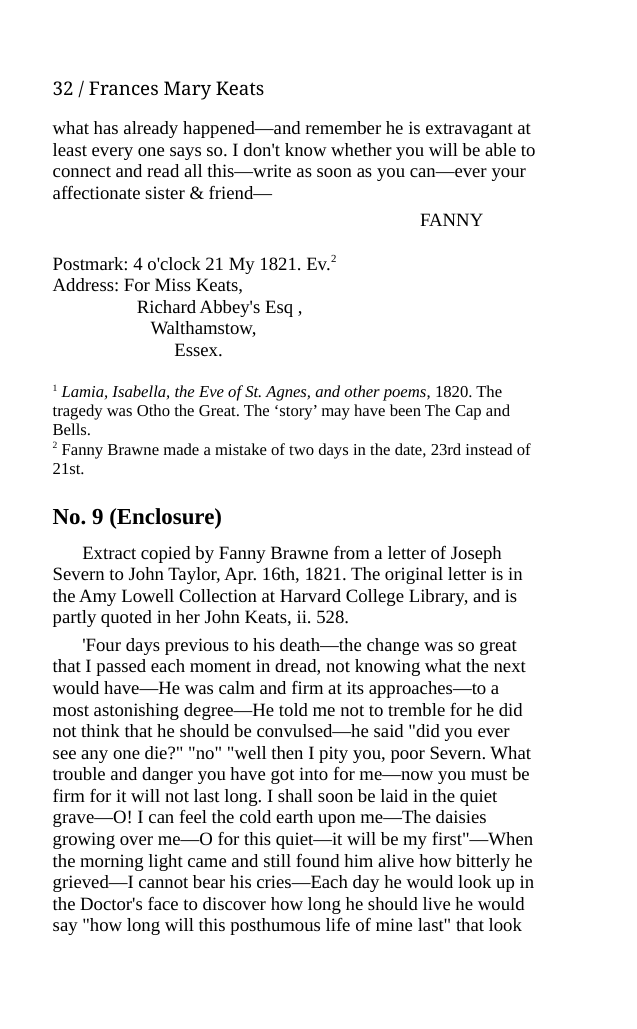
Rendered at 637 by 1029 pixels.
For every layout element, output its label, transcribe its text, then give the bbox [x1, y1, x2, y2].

text FANNY [52, 209, 538, 231]
text Richard Abbey's Esq , [52, 296, 538, 317]
subtitle No. 9 (Enclosure) [52, 503, 538, 529]
text Essex. [52, 339, 538, 360]
text 1 Lamia, Isabella, the Eve of St. Agnes, and other poems, 1820. The tragedy was Otho the Great. The ‘story’ may have been The Cap and Bells. [52, 382, 538, 439]
text Address: For Miss Keats, [52, 274, 538, 296]
text what has already happened—and remember he is extravagant at least every one says so. I don't know whether you will be able to connect and read all this—write as soon as you can—ever your affectionate sister & friend— [52, 117, 538, 203]
text Walthamstow, [52, 317, 538, 339]
text 2 Fanny Brawne made a mistake of two days in the date, 23rd instead of 21st. [52, 439, 538, 478]
text 'Four days previous to his death—the change was so great that I passed each moment in dread, not knowing what the next would have—He was calm and firm at its approaches—to a most astonishing degree—He told me not to tremble for he did not think that he should be convulsed—he said "did you ever see any one die?" "no" "well then I pity you, poor Severn. What trouble and danger you have got into for me—now you must be firm for it will not last long. I shall soon be laid in the quiet grave—O! I can feel the cold earth upon me—The daisies growing over me—O for this quiet—it will be my first"—When the morning light came and still found him alive how bitterly he grieved—I cannot bear his cries—Each day he would look up in the Doctor's face to discover how long he should live he would say "how long will this posthumous life of mine last" that look [52, 634, 538, 936]
text Postmark: 4 o'clock 21 My 1821. Ev.2 [52, 252, 538, 274]
text Extract copied by Fanny Brawne from a letter of Joseph Severn to John Taylor, Apr. 16th, 1821. The original letter is in the Amy Lowell Collection at Harvard College Library, and is partly quoted in her John Keats, ii. 528. [52, 542, 538, 628]
